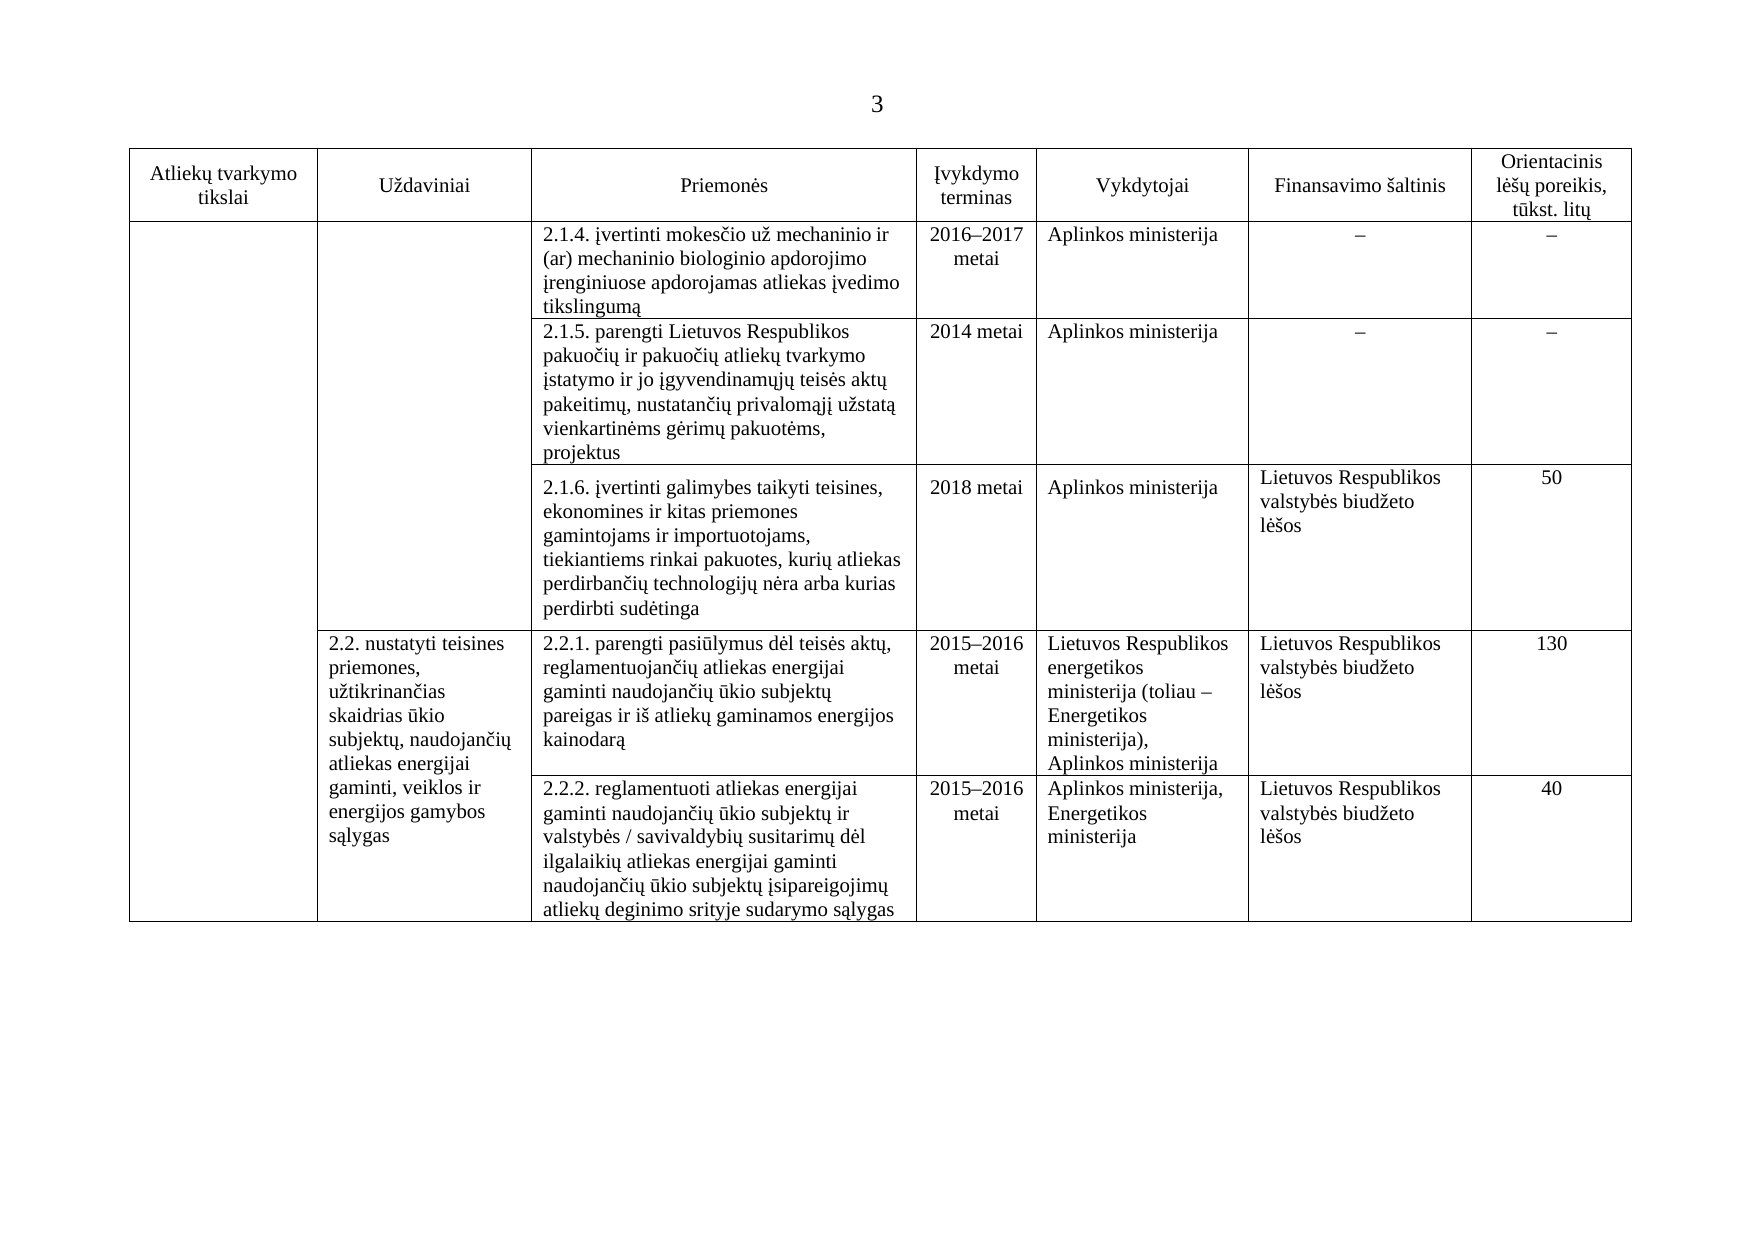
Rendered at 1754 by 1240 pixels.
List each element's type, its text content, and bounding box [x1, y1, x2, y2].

table_header Finansavimo šaltinis [1249, 149, 1471, 221]
table_cell 50 [1472, 465, 1631, 630]
table_cell Aplinkos ministerija [1037, 222, 1248, 318]
table_cell 2016–2017 metai [917, 222, 1036, 318]
table_cell [130, 222, 317, 921]
table_cell 130 [1472, 631, 1631, 775]
table_cell Lietuvos Respublikos energetikos ministerija (toliau – Energetikos ministerija), Aplinkos ministerija [1037, 631, 1248, 775]
table_header Priemonės [532, 149, 916, 221]
table_cell Aplinkos ministerija, Energetikos ministerija [1037, 776, 1248, 921]
table_cell 2.1.5. parengti Lietuvos Respublikos pakuočių ir pakuočių atliekų tvarkymo įstatymo ir jo įgyvendinamųjų teisės aktų pakeitimų, nustatančių privalomąjį užstatą vienkartinėms gėrimų pakuotėms, projektus [532, 319, 916, 464]
table_cell 2.1.4. įvertinti mokesčio už mechaninio ir (ar) mechaninio biologinio apdorojimo įrenginiuose apdorojamas atliekas įvedimo tikslingumą [532, 222, 916, 318]
table_cell 2015–2016 metai [917, 776, 1036, 921]
table_cell Aplinkos ministerija [1037, 319, 1248, 464]
table_cell 2.1.6. įvertinti galimybes taikyti teisines, ekonomines ir kitas priemones gamintojams ir importuotojams, tiekiantiems rinkai pakuotes, kurių atliekas perdirbančių technologijų nėra arba kurias perdirbti sudėtinga [532, 465, 916, 630]
table_cell 2.2. nustatyti teisines priemones, užtikrinančias skaidrias ūkio subjektų, naudojančių atliekas energijai gaminti, veiklos ir energijos gamybos sąlygas [318, 631, 531, 921]
table_header Atliekų tvarkymo tikslai [130, 149, 317, 221]
table_cell 2014 metai [917, 319, 1036, 464]
table_cell 2015–2016 metai [917, 631, 1036, 775]
table_cell – [1249, 319, 1471, 464]
table_cell Lietuvos Respublikos valstybės biudžeto lėšos [1249, 465, 1471, 630]
table_cell Lietuvos Respublikos valstybės biudžeto lėšos [1249, 631, 1471, 775]
table_cell – [1472, 222, 1631, 318]
table_header Orientacinis lėšų poreikis, tūkst. litų [1472, 149, 1631, 221]
table_cell 2.2.1. parengti pasiūlymus dėl teisės aktų, reglamentuojančių atliekas energijai gaminti naudojančių ūkio subjektų pareigas ir iš atliekų gaminamos energijos kainodarą [532, 631, 916, 775]
table_cell 40 [1472, 776, 1631, 921]
table_cell – [1249, 222, 1471, 318]
table_cell 2.2.2. reglamentuoti atliekas energijai gaminti naudojančių ūkio subjektų ir valstybės / savivaldybių susitarimų dėl ilgalaikių atliekas energijai gaminti naudojančių ūkio subjektų įsipareigojimų atliekų deginimo srityje sudarymo sąlygas [532, 776, 916, 921]
table_header Įvykdymo terminas [917, 149, 1036, 221]
table_cell Aplinkos ministerija [1037, 465, 1248, 630]
table_header Vykdytojai [1037, 149, 1248, 221]
table_cell 2018 metai [917, 465, 1036, 630]
table_cell Lietuvos Respublikos valstybės biudžeto lėšos [1249, 776, 1471, 921]
table_header Uždaviniai [318, 149, 531, 221]
table_cell [318, 222, 531, 630]
table_cell – [1472, 319, 1631, 464]
